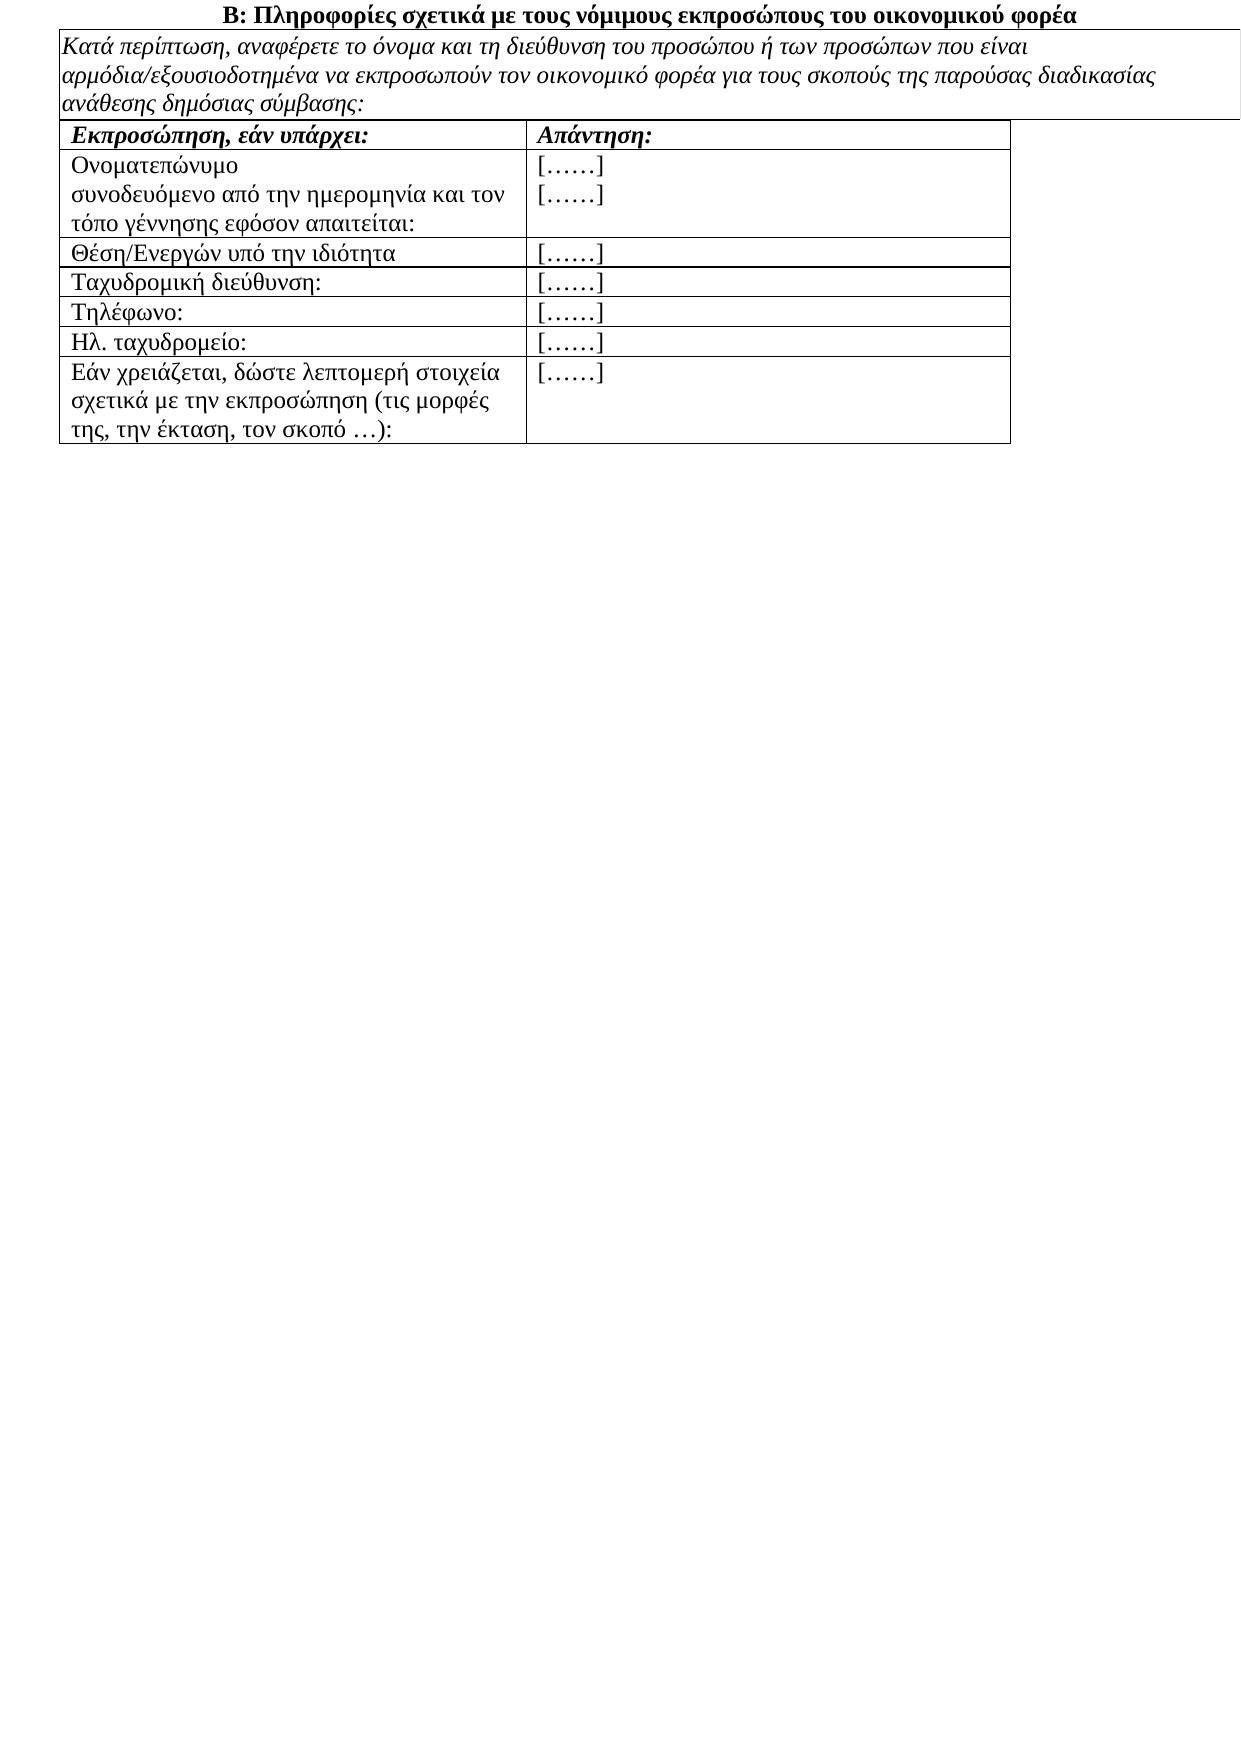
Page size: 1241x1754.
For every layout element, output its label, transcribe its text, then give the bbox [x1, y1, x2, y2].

table_cell [……] [527, 268, 1010, 296]
text Β: Πληροφορίες σχετικά με τους νόμιμους εκπροσώπους του οικονομικού φορέα [59, 0, 1240, 29]
table_cell [……] [527, 238, 1010, 266]
table_cell Ονοματεπώνυμο συνοδευόμενο από την ημερομηνία και τον τόπο γέννησης εφόσον απαιτείται: [60, 150, 526, 237]
table_cell [……] [527, 357, 1010, 443]
table_cell Εάν χρειάζεται, δώστε λεπτομερή στοιχεία σχετικά με την εκπροσώπηση (τις μορφές της, την έκταση, τον σκοπό …): [60, 357, 526, 443]
table_cell [……] [527, 327, 1010, 356]
table_cell [……] [527, 297, 1010, 326]
table_cell [……] [……] [527, 150, 1010, 237]
table_cell Τηλέφωνο: [60, 297, 526, 326]
table_cell Ταχυδρομική διεύθυνση: [60, 268, 526, 296]
table_header Εκπροσώπηση, εάν υπάρχει: [60, 121, 526, 149]
text Κατά περίπτωση, αναφέρετε το όνομα και τη διεύθυνση του προσώπου ή των προσώπων που είναι αρμόδια/εξουσιοδοτημένα να εκπροσωπούν τον οικονομικό φορέα για τους σκοπούς της παρούσας διαδικασίας ανάθεσης δημόσιας σύμβασης: [60, 30, 1240, 119]
table_header Απάντηση: [527, 121, 1010, 149]
table_cell Θέση/Ενεργών υπό την ιδιότητα [60, 238, 526, 266]
table_cell Ηλ. ταχυδρομείο: [60, 327, 526, 356]
